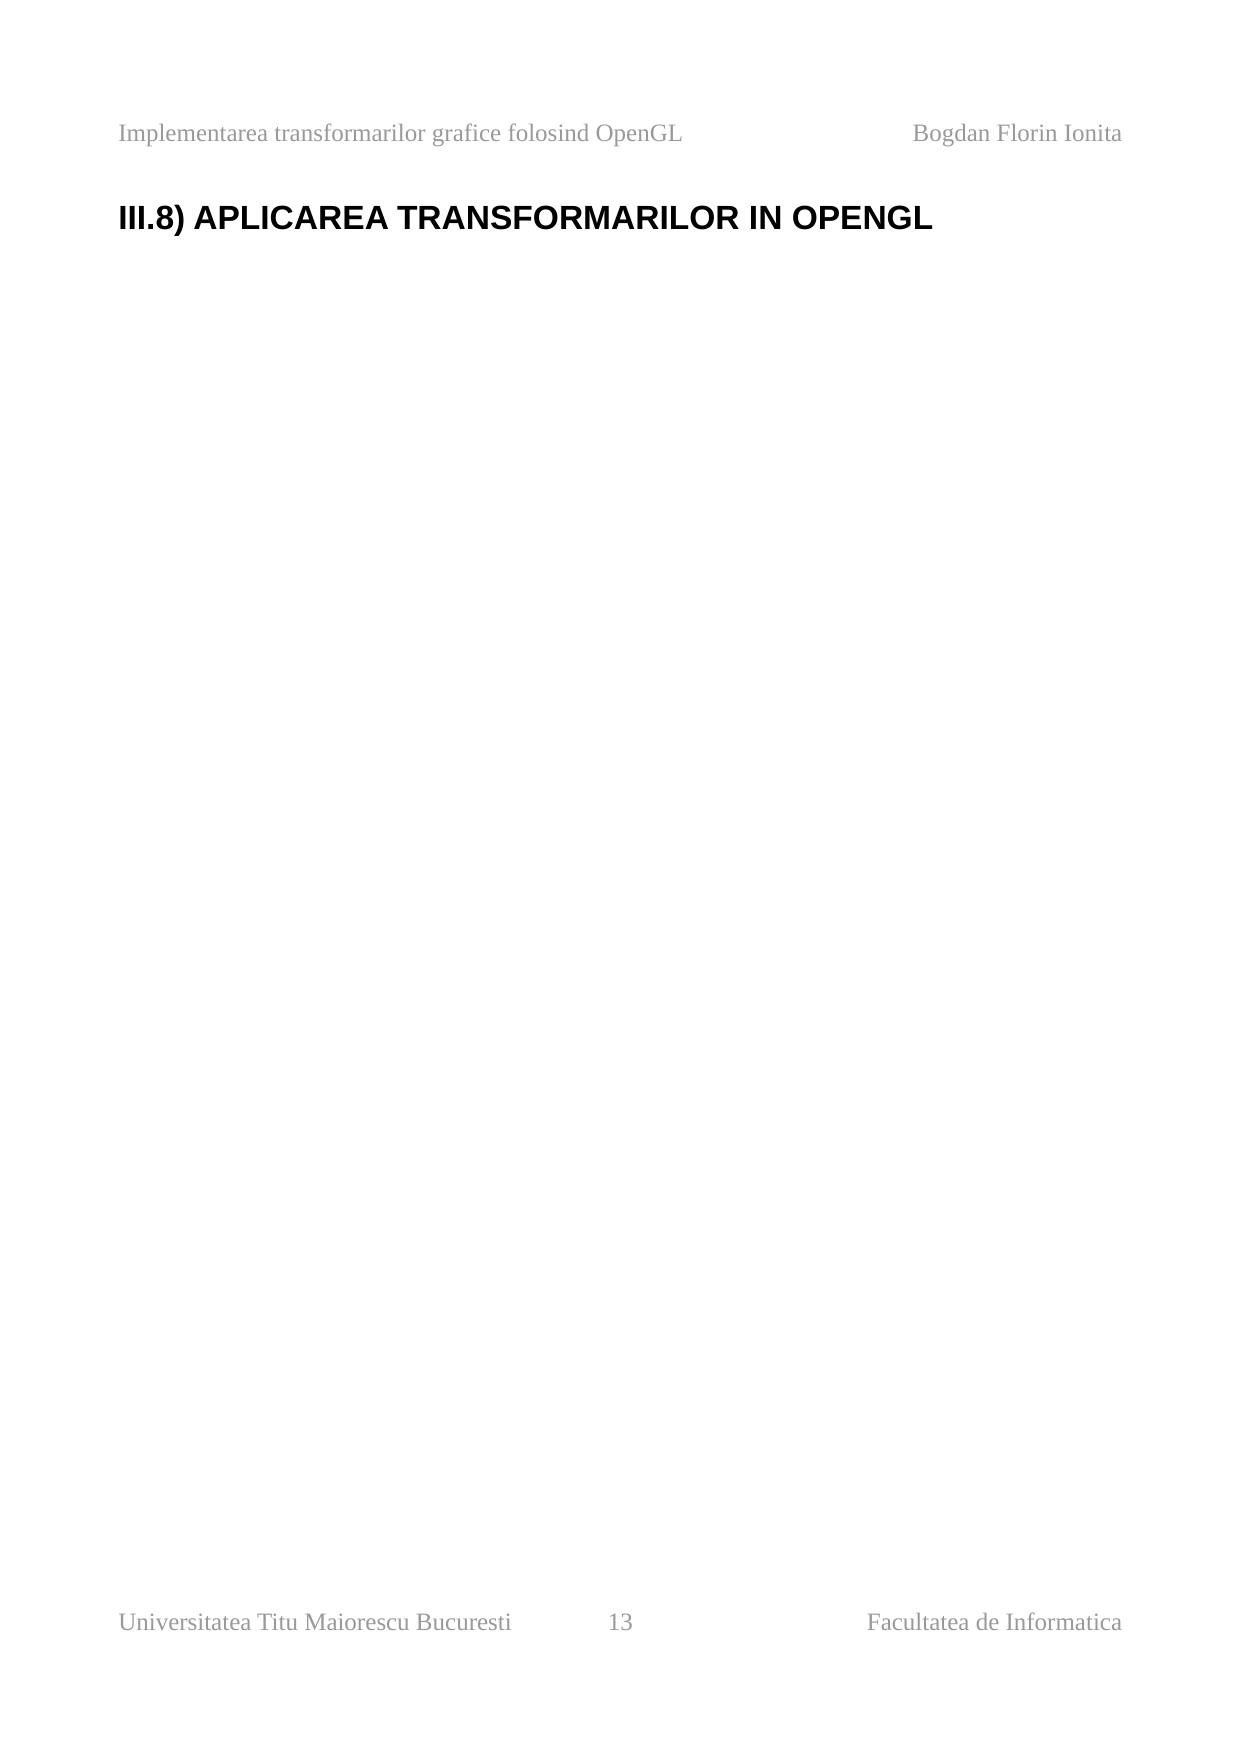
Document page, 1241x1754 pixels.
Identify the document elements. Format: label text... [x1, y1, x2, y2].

subtitle III.8) APLICAREA TRANSFORMARILOR IN OPENGL [118, 198, 1122, 236]
